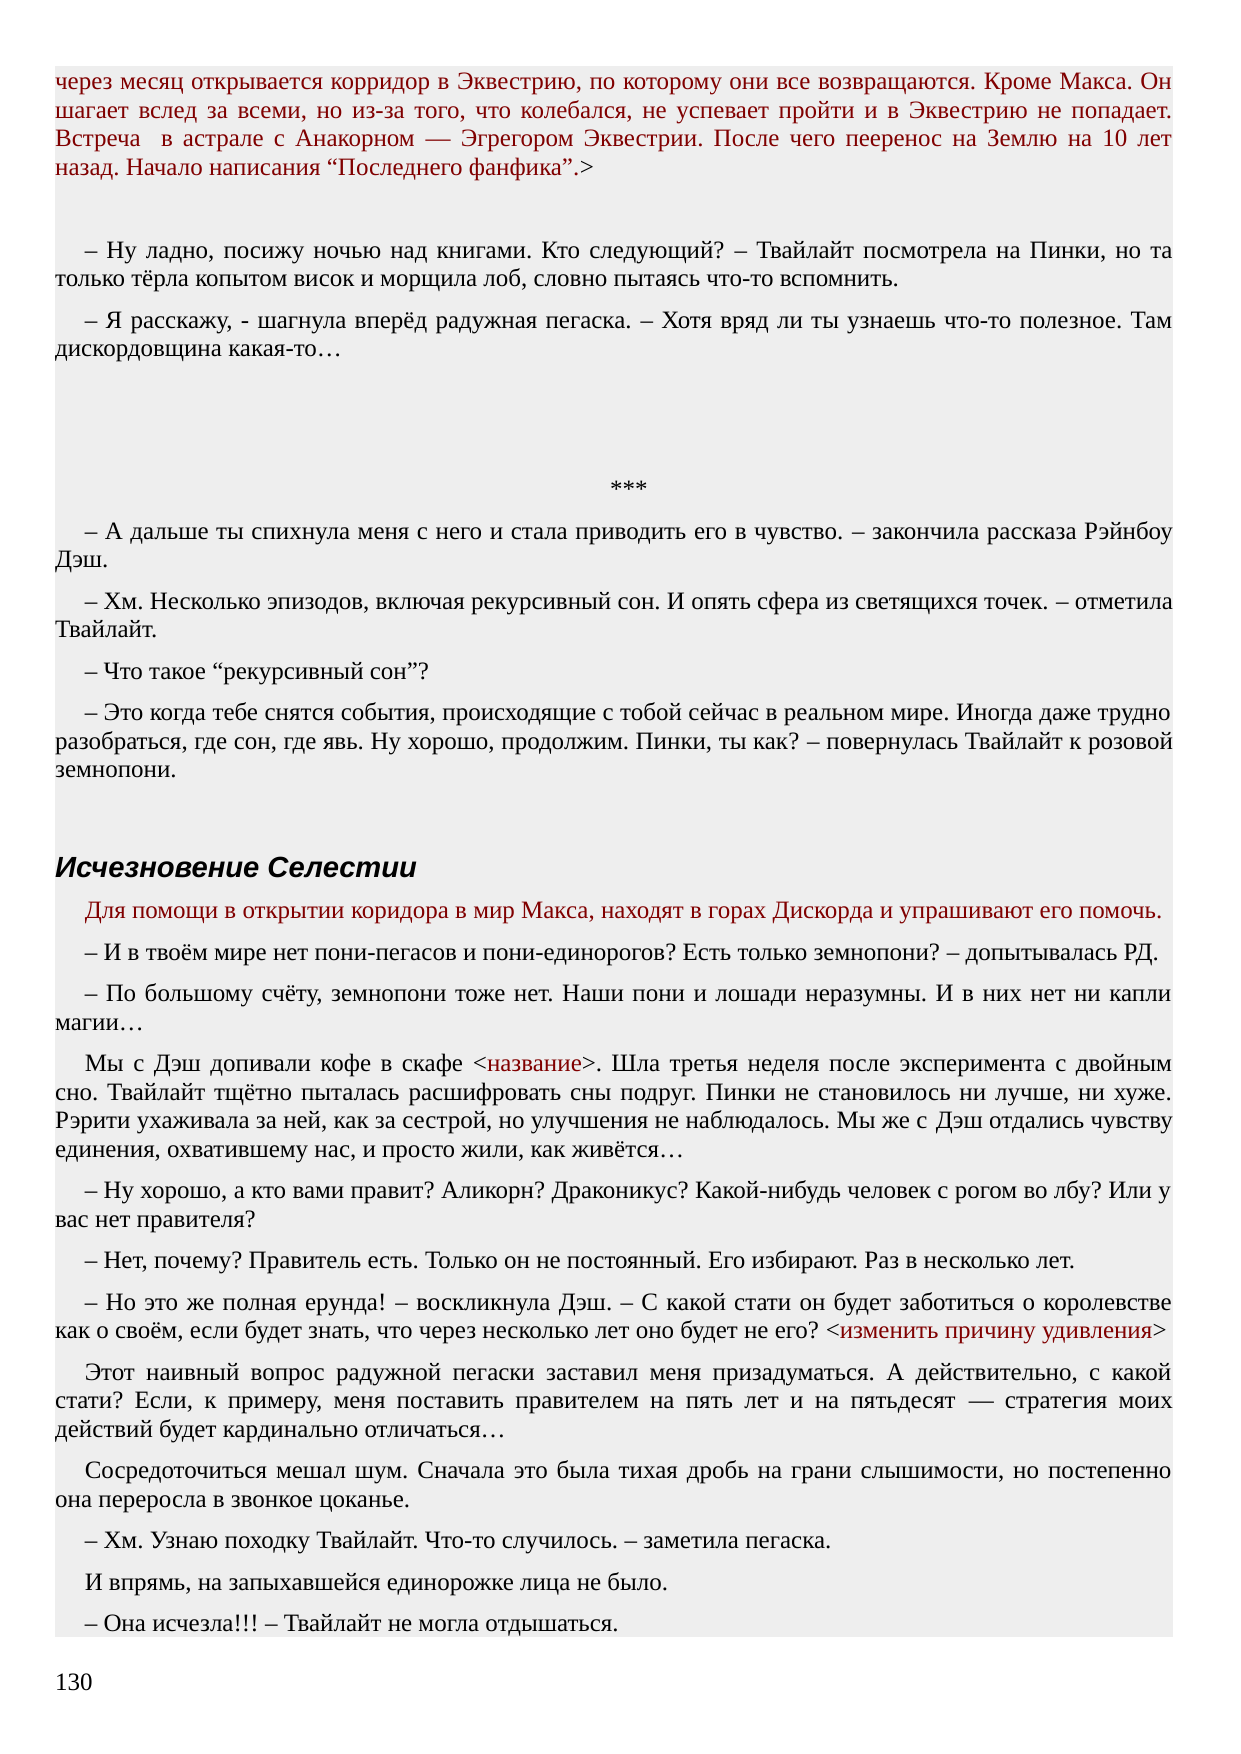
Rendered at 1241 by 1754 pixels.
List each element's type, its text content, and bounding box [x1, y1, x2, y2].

text – Ну ладно, посижу ночью над книгами. Кто следующий? – Твайлайт посмотрела на Пинки, но та только тёрла копытом висок и морщила лоб, словно пытаясь что-то вспомнить. [55, 235, 1173, 292]
text Сосредоточиться мешал шум. Сначала это была тихая дробь на грани слышимости, но постепенно она переросла в звонкое цоканье. [55, 1456, 1173, 1513]
text – По большому счёту, земнопони тоже нет. Наши пони и лошади неразумны. И в них нет ни капли магии… [55, 978, 1173, 1036]
subtitle Исчезновение Селестии [55, 849, 1173, 883]
text Для помощи в открытии коридора в мир Макса, находят в горах Дискорда и упрашивают его помочь. [55, 896, 1173, 924]
text Мы с Дэш допивали кофе в cкафе <название>. Шла третья неделя после эксперимента с двойным сно. Твайлайт тщётно пыталась расшифровать сны подруг. Пинки не становилось ни лучше, ни хуже. Рэрити ухаживала за ней, как за сестрой, но улучшения не наблюдалось. Мы же с Дэш отдались чувству единения, охватившему нас, и просто жили, как живётся… [55, 1048, 1173, 1163]
text И впрямь, на запыхавшейся единорожке лица не было. [55, 1567, 1173, 1596]
text Этот наивный вопрос радужной пегаски заставил меня призадуматься. А действительно, с какой стати? Если, к примеру, меня поставить правителем на пять лет и на пятьдесят — стратегия моих действий будет кардинально отличаться… [55, 1357, 1173, 1443]
text – И в твоём мире нет пони-пегасов и пони-единорогов? Есть только земнопони? – допытывалась РД. [55, 937, 1173, 966]
text – Нет, почему? Правитель есть. Только он не постоянный. Его избирают. Раз в несколько лет. [55, 1246, 1173, 1274]
text – Я расскажу, - шагнула вперёд радужная пегаска. – Хотя вряд ли ты узнаешь что-то полезное. Там дискордовщина какая-то… [55, 305, 1173, 362]
text – Хм. Узнаю походку Твайлайт. Что-то случилось. – заметила пегаска. [55, 1526, 1173, 1554]
text – Ну хорошо, а кто вами правит? Аликорн? Драконикус? Какой-нибудь человек с рогом во лбу? Или у вас нет правителя? [55, 1176, 1173, 1233]
text – Она исчезла!!! – Твайлайт не могла отдышаться. [55, 1608, 1173, 1637]
text – А дальше ты спихнула меня с него и стала приводить его в чувство. – закончила рассказа Рэйнбоу Дэш. [55, 516, 1173, 573]
text через месяц открывается корридор в Эквестрию, по которому они все возвращаются. Кроме Макса. Он шагает вслед за всеми, но из-за того, что колебался, не успевает пройти и в Эквестрию не попадает. Встреча в астрале с Анакорном — Эгрегором Эквестрии. После чего пееренос на Землю на 10 лет назад. Начало написания “Последнего фанфика”.> [55, 66, 1173, 181]
text – Хм. Несколько эпизодов, включая рекурсивный сон. И опять сфера из светящихся точек. – отметила Твайлайт. [55, 586, 1173, 643]
text – Это когда тебе снятся события, происходящие с тобой сейчас в реальном мире. Иногда даже трудно разобраться, где сон, где явь. Ну хорошо, продолжим. Пинки, ты как? – повернулась Твайлайт к розовой земнопони. [55, 697, 1173, 783]
text *** [55, 474, 1173, 503]
text – Что такое “рекурсивный сон”? [55, 656, 1173, 684]
text – Но это же полная ерунда! – воскликнула Дэш. – С какой стати он будет заботиться о королевстве как о своём, если будет знать, что через несколько лет оно будет не его? <изменить причину удивления> [55, 1287, 1173, 1344]
